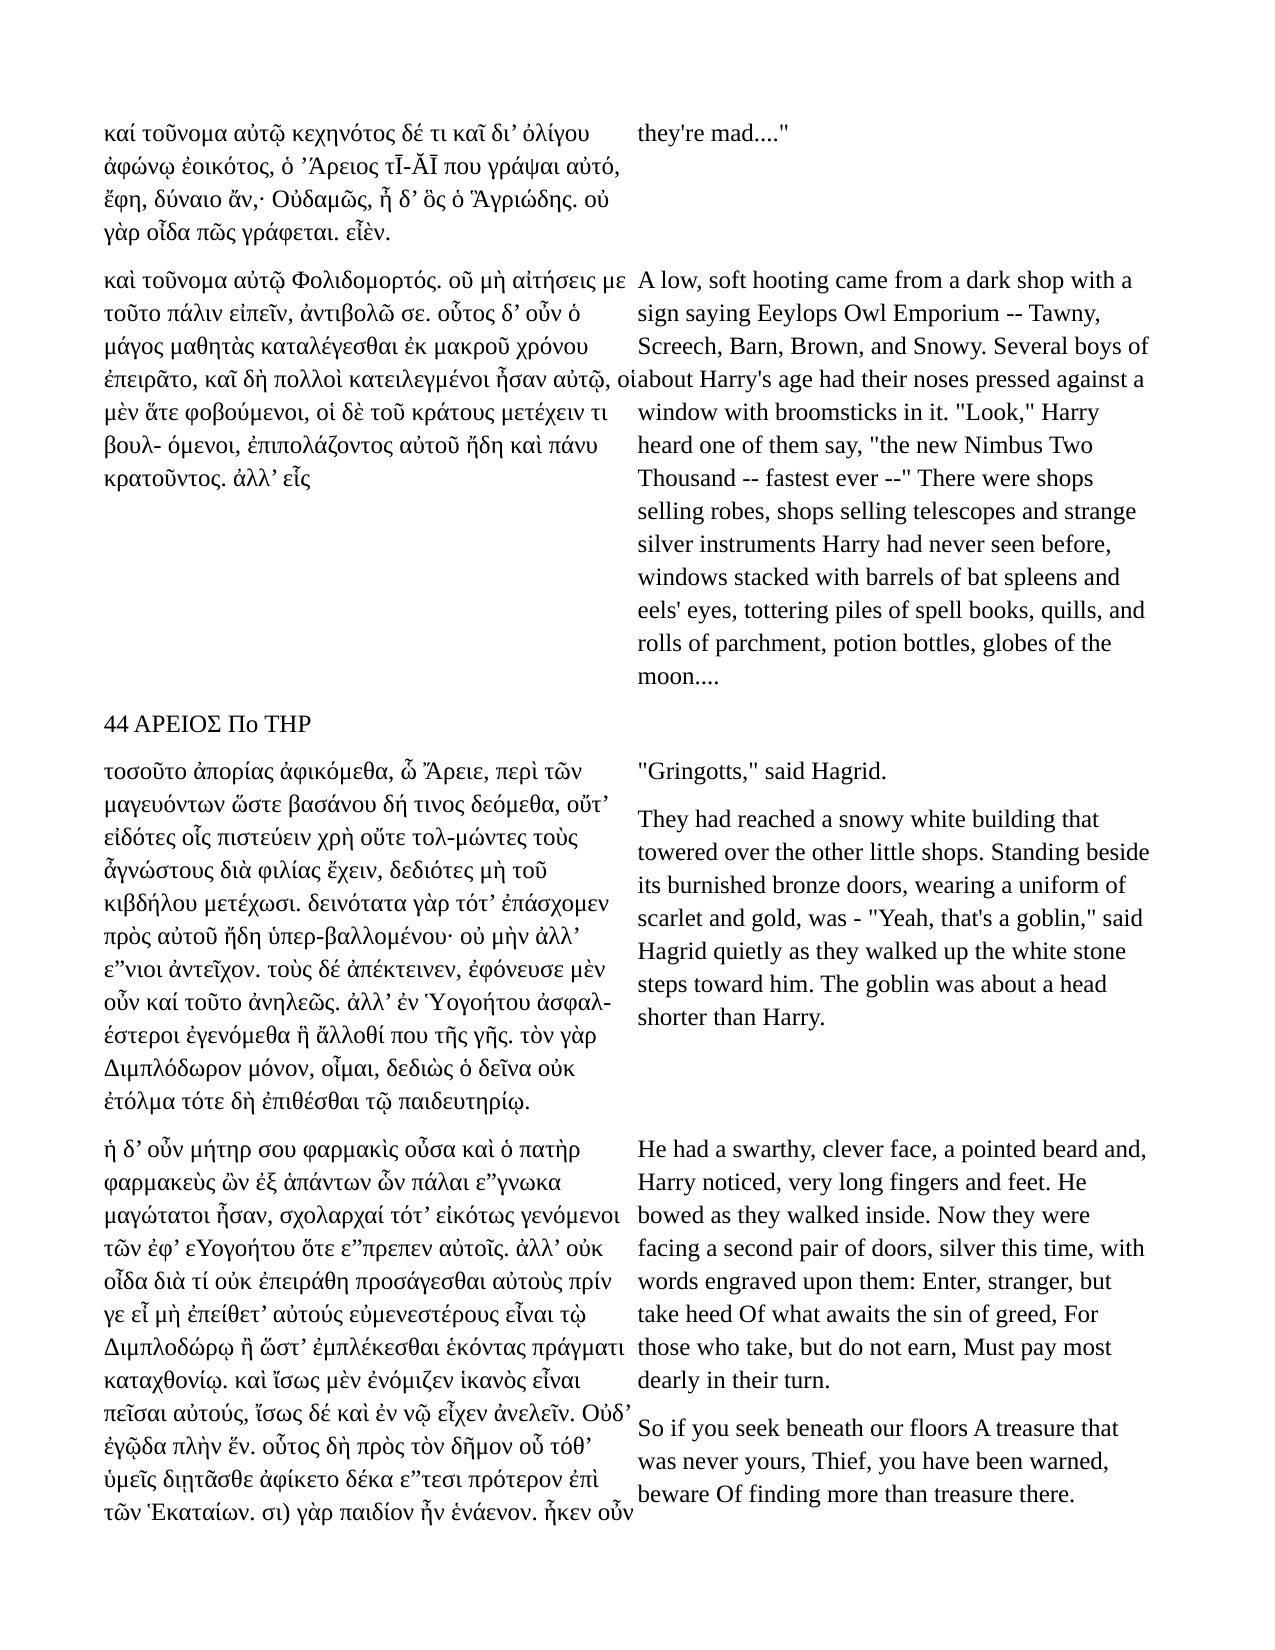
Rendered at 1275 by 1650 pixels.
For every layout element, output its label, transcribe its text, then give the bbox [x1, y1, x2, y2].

table_cell they're mad...." [638, 118, 1157, 265]
table_cell καὶ τοῦνομα αὐτῷ Φολιδομορτός. οῦ μὴ αἰτήσεις με τοῦτο πάλιν εἰπεῖν, ἀντιβολῶ σε. οὗτος δ’ οὖν ὁ μάγος μαθητὰς καταλέγεσθαι ἐκ μακροῦ χρόνου ἐπειρᾶτο, καῖ δὴ πολλοὶ κατειλεγμένοι ἦσαν αὐτῷ, οἱ μὲν ἅτε φοβούμενοι, οἱ δὲ τοῦ κράτους μετέχειν τι βουλ- όμενοι, ἐπιπολάζοντος αὐτοῦ ἤδη καὶ πάνυ κρατοῦντος. ἀλλ’ εἷς [104, 265, 637, 709]
table_cell "Gringotts," said Hagrid. They had reached a snowy white building that towered over the other little shops. Standing beside its burnished bronze doors, wearing a uniform of scarlet and gold, was - "Yeah, that's a goblin," said Hagrid quietly as they walked up the white stone steps toward him. The goblin was about a head shorter than Harry. [638, 756, 1157, 1134]
table_cell He had a swarthy, clever face, a pointed beard and, Harry noticed, very long fingers and feet. He bowed as they walked inside. Now they were facing a second pair of doors, silver this time, with words engraved upon them: Enter, stranger, but take heed Of what awaits the sin of greed, For those who take, but do not earn, Must pay most dearly in their turn. So if you seek beneath our floors A treasure that was never yours, Thief, you have been warned, beware Of finding more than treasure there. [638, 1134, 1157, 1526]
table_cell καί τοῦνομα αὐτῷ κεχηνότος δέ τι καῖ δι’ ὀλίγου ἀφώνῳ ἐοικότος, ὁ ’Άρειος τῙ-ᾸῙ που γράψαι αὐτό, ἔφη, δύναιο ἄν,· Οὐδαμῶς, ἦ δ’ ὃς ὁ Ἃγριώδης. οὐ γὰρ οἶδα πῶς γράφεται. εἶὲν. [104, 118, 637, 265]
table_cell ἡ δ’ οὖν μήτηρ σου φαρμακὶς οὖσα καὶ ὁ πατὴρ φαρμακεὺς ὢν ἐξ ἁπάντων ὧν πάλαι ε”γνωκα μαγώτατοι ἦσαν, σχολαρχαί τότ’ εἰκότως γενόμενοι τῶν ἐφ’ εΥογοήτου ὅτε ε”πρεπεν αὐτοῖς. ἀλλ’ οὐκ οἶδα διὰ τί οὐκ ἐπειράθη προσάγεσθαι αὐτοὺς πρίν γε εἶ μὴ ἐπείθετ’ αὐτούς εὐμενεστέρους εἶναι τῲ Διμπλοδώρῳ ἢ ὥστ’ ἐμπλέκεσθαι ἑκόντας πράγματι καταχθονίῳ. καὶ ἴσως μὲν ἐνόμιζεν ἱκανὸς εἶναι πεῖσαι αὐτούς, ἴσως δέ καὶ ἐν νῷ εἶχεν ἀνελεῖν. Οὐδ’ ἐγῷδα πλὴν ἕν. οὗτος δὴ πρὸς τὸν δῆμον οὗ τόθ’ ὑμεῖς διῃτᾶσθε ἀφίκετο δέκα ε”τεσι πρότερον ἐπὶ τῶν Ἑκαταίων. σι) γὰρ παιδίον ἦν ἑνάενον. ἧκεν οὖν [104, 1134, 637, 1526]
table_cell 44 ΑΡΕΙΟΣ Πο ΤΗΡ [104, 709, 637, 756]
table_cell A low, soft hooting came from a dark shop with a sign saying Eeylops Owl Emporium -- Tawny, Screech, Barn, Brown, and Snowy. Several boys of about Harry's age had their noses pressed against a window with broomsticks in it. "Look," Harry heard one of them say, "the new Nimbus Two Thousand -- fastest ever --" There were shops selling robes, shops selling telescopes and strange silver instruments Harry had never seen before, windows stacked with barrels of bat spleens and eels' eyes, tottering piles of spell books, quills, and rolls of parchment, potion bottles, globes of the moon.... [638, 265, 1157, 709]
table_cell [638, 709, 1157, 756]
table_cell τοσοῦτο ἀπορίας ἀφικόμεθα, ὧ Ἄρειε, περὶ τῶν μαγευόντων ὥστε βασάνου δή τινος δεόμεθα, οὔτ’ εἰδότες οἷς πιστεύειν χρὴ οὔτε τολ-μώντες τοὺς ἆγνώστους διὰ φιλίας ἔχειν, δεδιότες μὴ τοῦ κιβδήλου μετέχωσι. δεινότατα γὰρ τότ’ ἐπάσχομεν πρὸς αὐτοῦ ἤδη ὑπερ-βαλλομένου· οὐ μὴν ἀλλ’ ε”νιοι ἀντεῖχον. τοὺς δέ ἀπέκτεινεν, ἐφόνευσε μὲν οὖν καί τοῦτο ἀνηλεῶς. ἀλλ’ ἐν Ὑογοήτου ἀσφαλ-έστεροι ἐγενόμεθα ἣ ἄλλοθί που τῆς γῆς. τὸν γὰρ Διμπλόδωρον μόνον, οἶμαι, δεδιὼς ὁ δεῖνα οὐκ ἐτόλμα τότε δὴ ἐπιθέσθαι τῷ παιδευτηρίῳ. [104, 756, 637, 1134]
